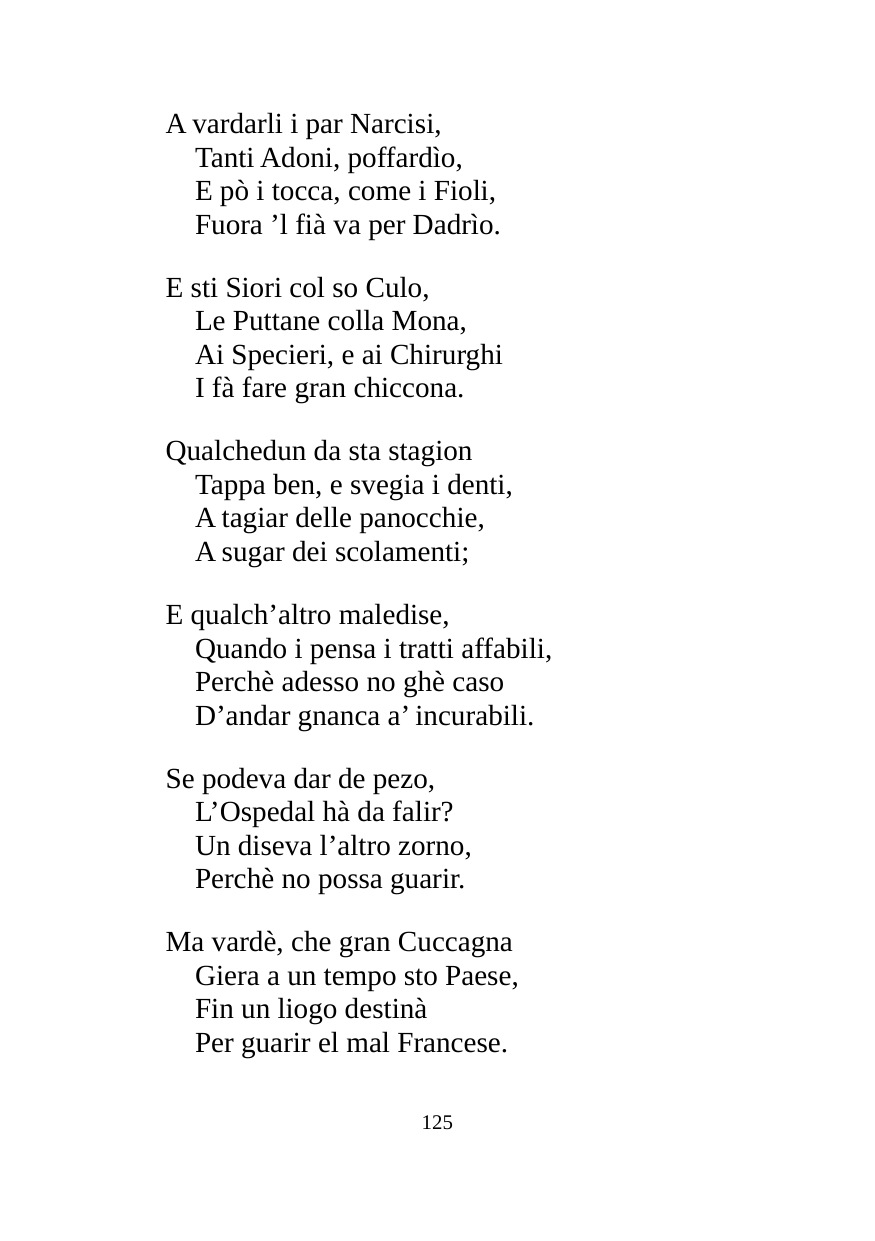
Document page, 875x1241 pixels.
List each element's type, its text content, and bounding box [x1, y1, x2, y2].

text A vardarli i par Narcisi, Tanti Adoni, poffardìo, E pò i tocca, come i Fioli, Fuora ’l fià va per Dadrìo. [165, 106, 768, 240]
text Se podeva dar de pezo, L’Ospedal hà da falir? Un diseva l’altro zorno, Perchè no possa guarir. [165, 761, 768, 895]
text Qualchedun da sta stagion Tappa ben, e svegia i denti, A tagiar delle panocchie, A sugar dei scolamenti; [165, 433, 768, 568]
text E qualch’altro maledise, Quando i pensa i tratti affabili, Perchè adesso no ghè caso D’andar gnanca a’ incurabili. [165, 597, 768, 731]
text E sti Siori col so Culo, Le Puttane colla Mona, Ai Specieri, e ai Chirurghi I fà fare gran chiccona. [165, 270, 768, 404]
text Ma vardè, che gran Cuccagna Giera a un tempo sto Paese, Fin un liogo destinà Per guarir el mal Francese. [165, 924, 768, 1059]
